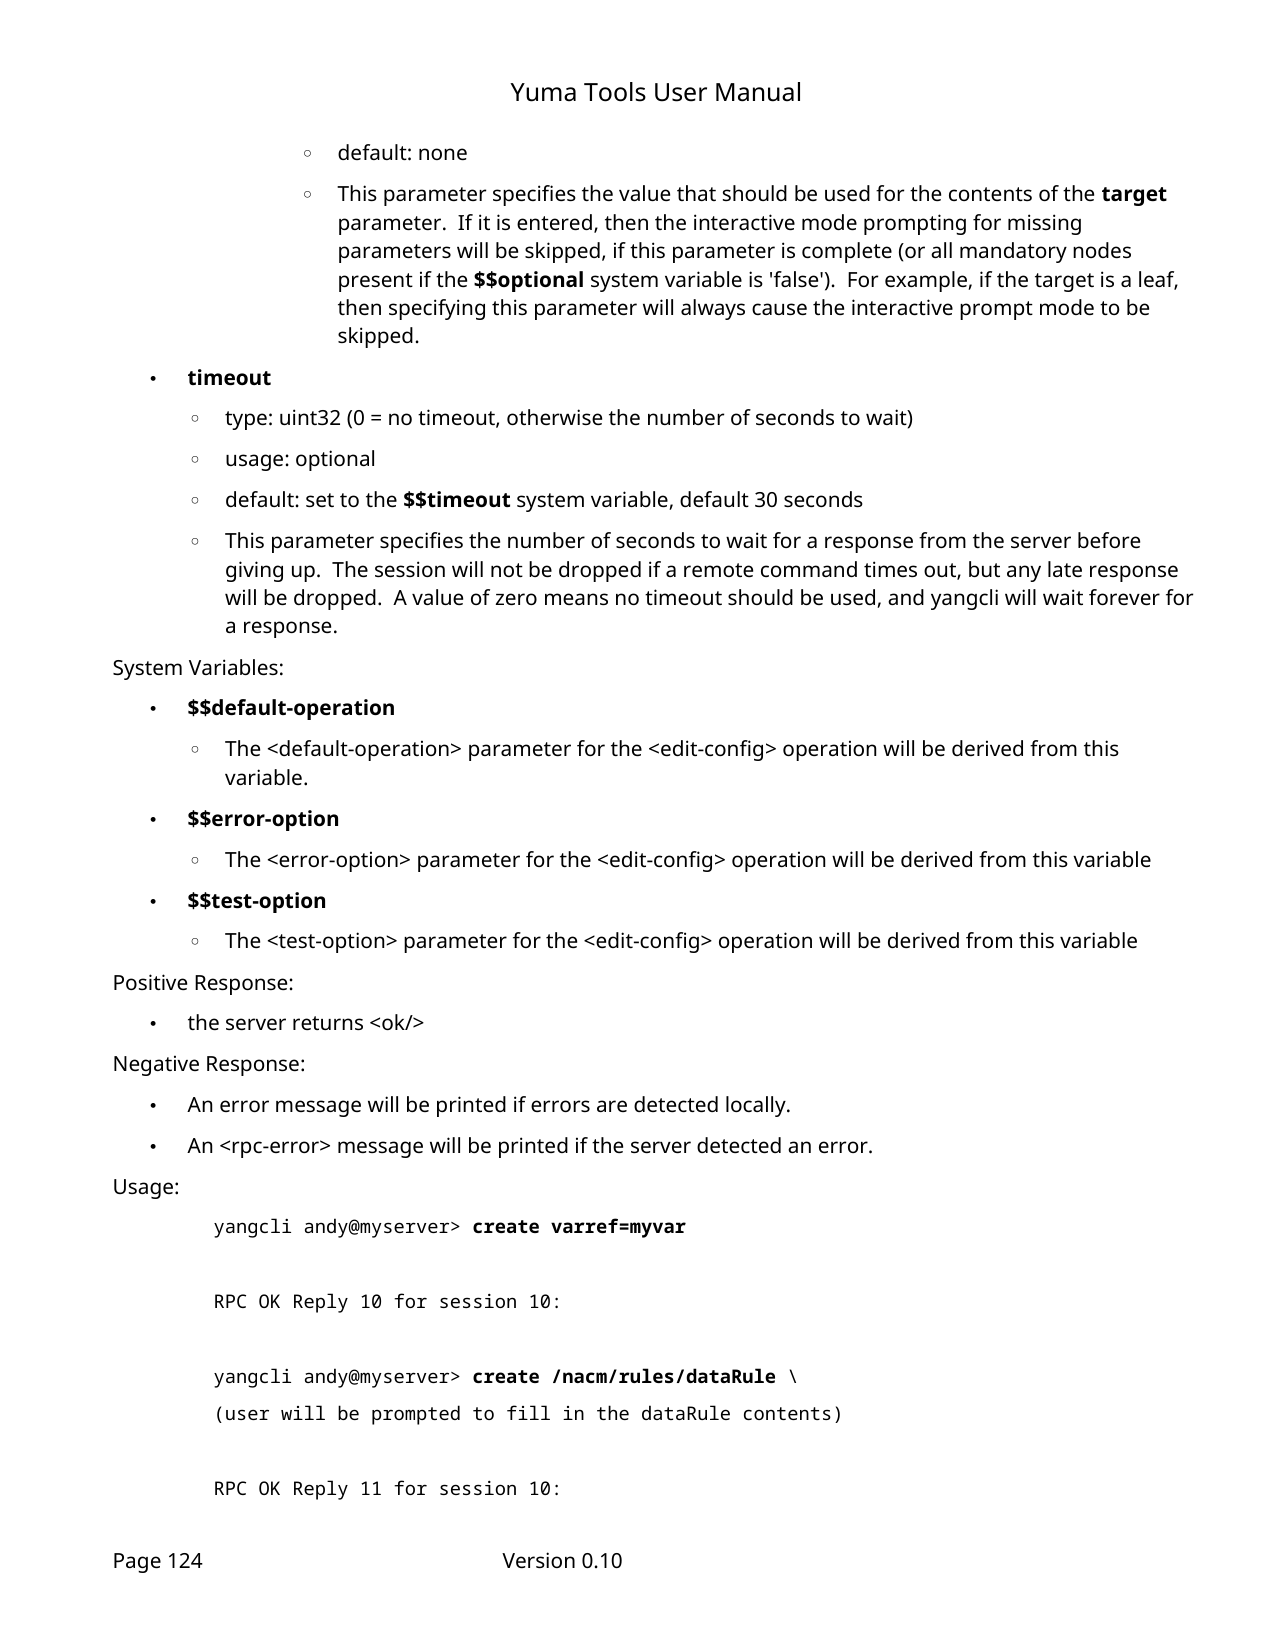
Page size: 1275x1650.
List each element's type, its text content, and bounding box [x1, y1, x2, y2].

list $$error-option [150, 804, 1200, 832]
list An error message will be printed if errors are detected locally. [150, 1090, 1200, 1119]
list type: uint32 (0 = no timeout, otherwise the number of seconds to wait) [187, 403, 1200, 432]
text yangcli andy@myserver> create /nacm/rules/dataRule \ [139, 1363, 1200, 1389]
text (user will be prompted to fill in the dataRule contents) [139, 1401, 1200, 1426]
text yangcli andy@myserver> create varref=myvar [139, 1213, 1200, 1239]
text Negative Response: [112, 1049, 1200, 1078]
list The <default-operation> parameter for the <edit-config> operation will be derived from this variable. [187, 734, 1200, 791]
text RPC OK Reply 11 for session 10: [139, 1476, 1200, 1501]
list This parameter specifies the number of seconds to wait for a response from the server before giving up. The session will not be dropped if a remote command times out, but any late response will be dropped. A value of zero means no timeout should be used, and yangcli will wait forever for a response. [187, 526, 1200, 640]
list $$default-operation [150, 693, 1200, 722]
list This parameter specifies the value that should be used for the contents of the target parameter. If it is entered, then the interactive mode prompting for missing parameters will be skipped, if this parameter is complete (or all mandatory nodes present if the $$optional system variable is 'false'). For example, if the target is a leaf, then specifying this parameter will always cause the interactive prompt mode to be skipped. [300, 179, 1200, 350]
text System Variables: [112, 653, 1200, 681]
text RPC OK Reply 10 for session 10: [139, 1288, 1200, 1314]
text Usage: [112, 1172, 1200, 1201]
list The <error-option> parameter for the <edit-config> operation will be derived from this variable [187, 845, 1200, 873]
text Positive Response: [112, 968, 1200, 996]
list $$test-option [150, 886, 1200, 914]
list An <rpc-error> message will be printed if the server detected an error. [150, 1131, 1200, 1160]
list default: none [300, 138, 1200, 167]
list the server returns <ok/> [150, 1008, 1200, 1037]
list timeout [150, 363, 1200, 391]
list default: set to the $$timeout system variable, default 30 seconds [187, 485, 1200, 514]
list usage: optional [187, 444, 1200, 473]
list The <test-option> parameter for the <edit-config> operation will be derived from this variable [187, 927, 1200, 955]
